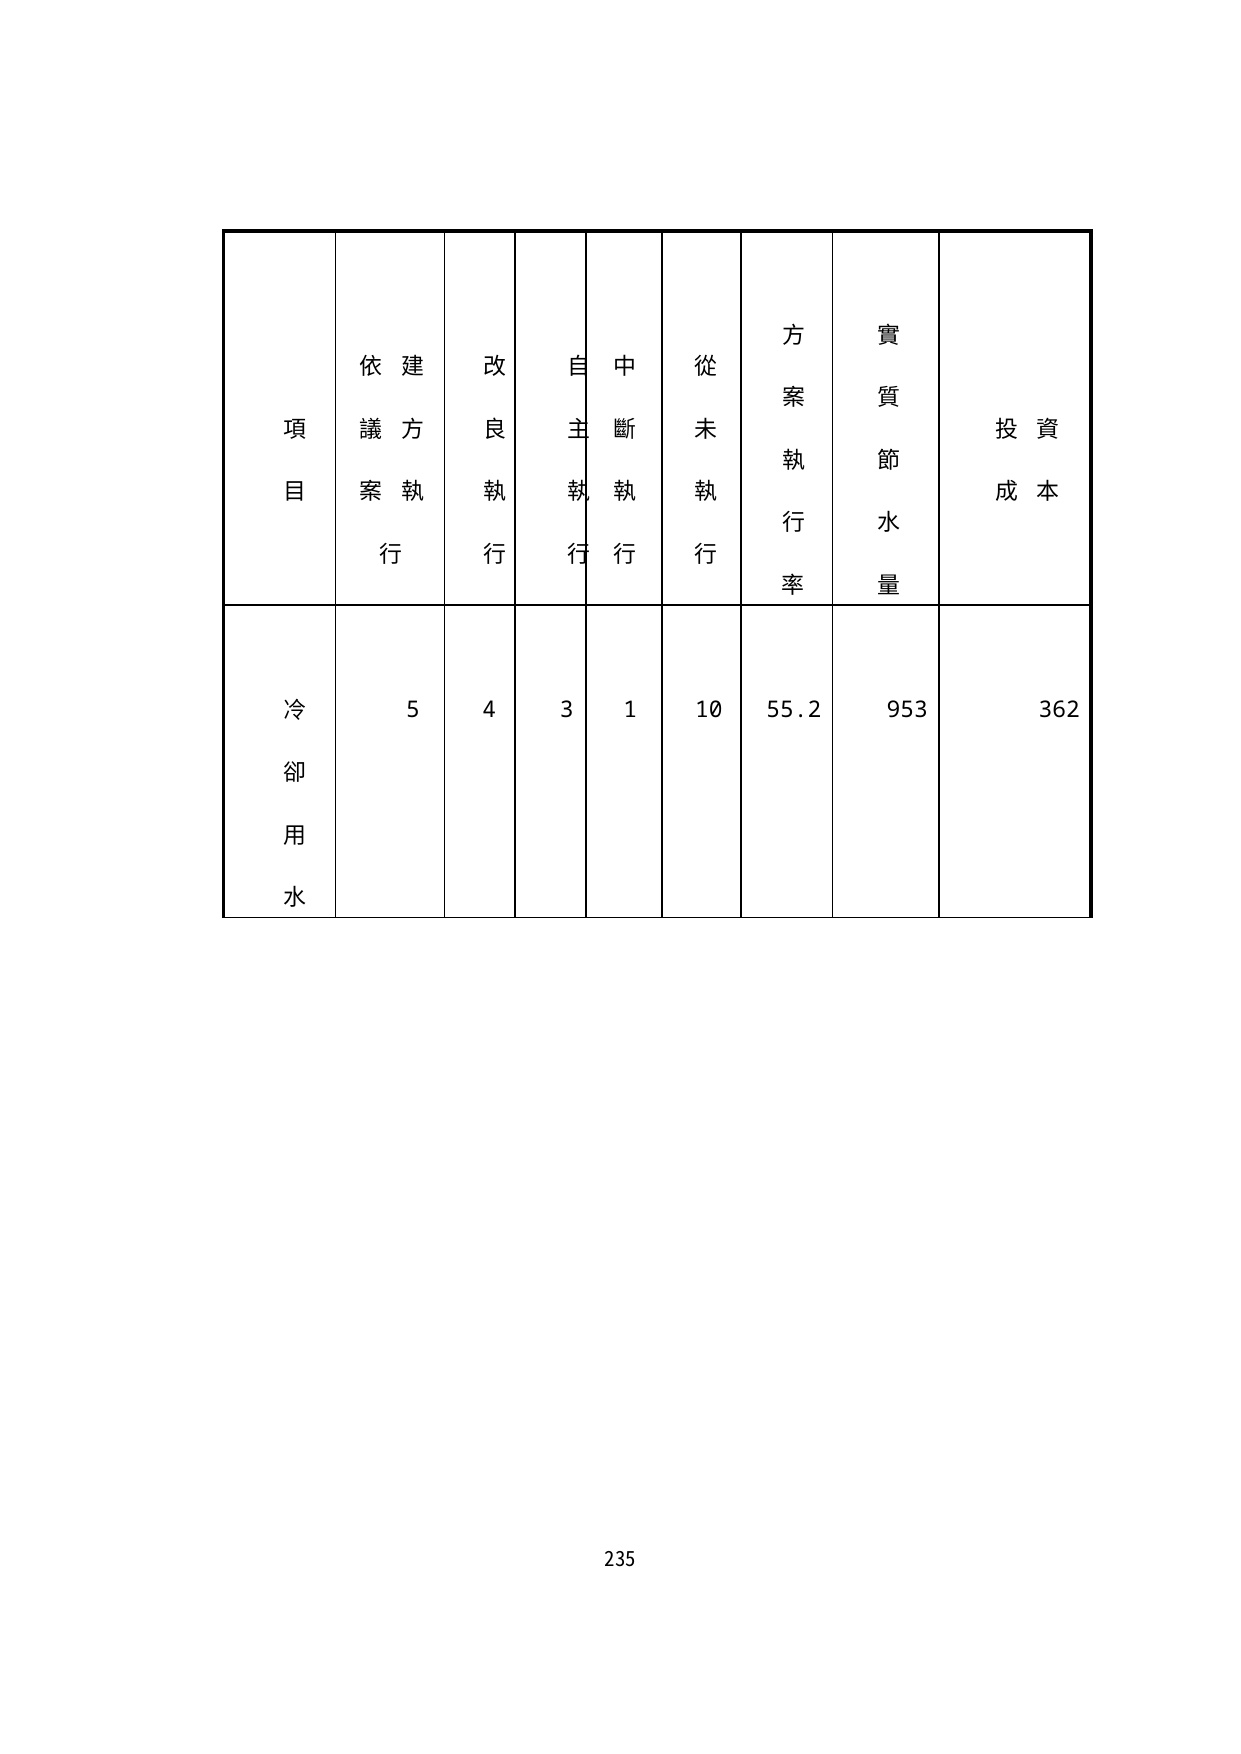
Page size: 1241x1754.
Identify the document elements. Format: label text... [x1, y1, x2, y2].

table_cell 4 [445, 606, 514, 917]
table_cell 10 [663, 606, 740, 917]
table_cell 362 [940, 606, 1089, 917]
table_header 改良執行 [445, 233, 514, 604]
table_header 項目 [225, 233, 335, 604]
table_header 依建議方案執行 [336, 233, 444, 604]
table_cell 1 [587, 606, 661, 917]
table_cell 3 [516, 606, 585, 917]
table_header 實質節水量 [833, 233, 938, 604]
table_header 自主執行 [516, 233, 585, 604]
table_header 從未執行 [663, 233, 740, 604]
table_cell 953 [833, 606, 938, 917]
table_header 方案執行率 [742, 233, 832, 604]
table_cell 5 [336, 606, 444, 917]
table_cell 55.2 [742, 606, 832, 917]
table_cell 冷卻用水 [225, 606, 335, 917]
table_header 中斷執行 [587, 233, 661, 604]
table_header 投資成本 [940, 233, 1089, 604]
